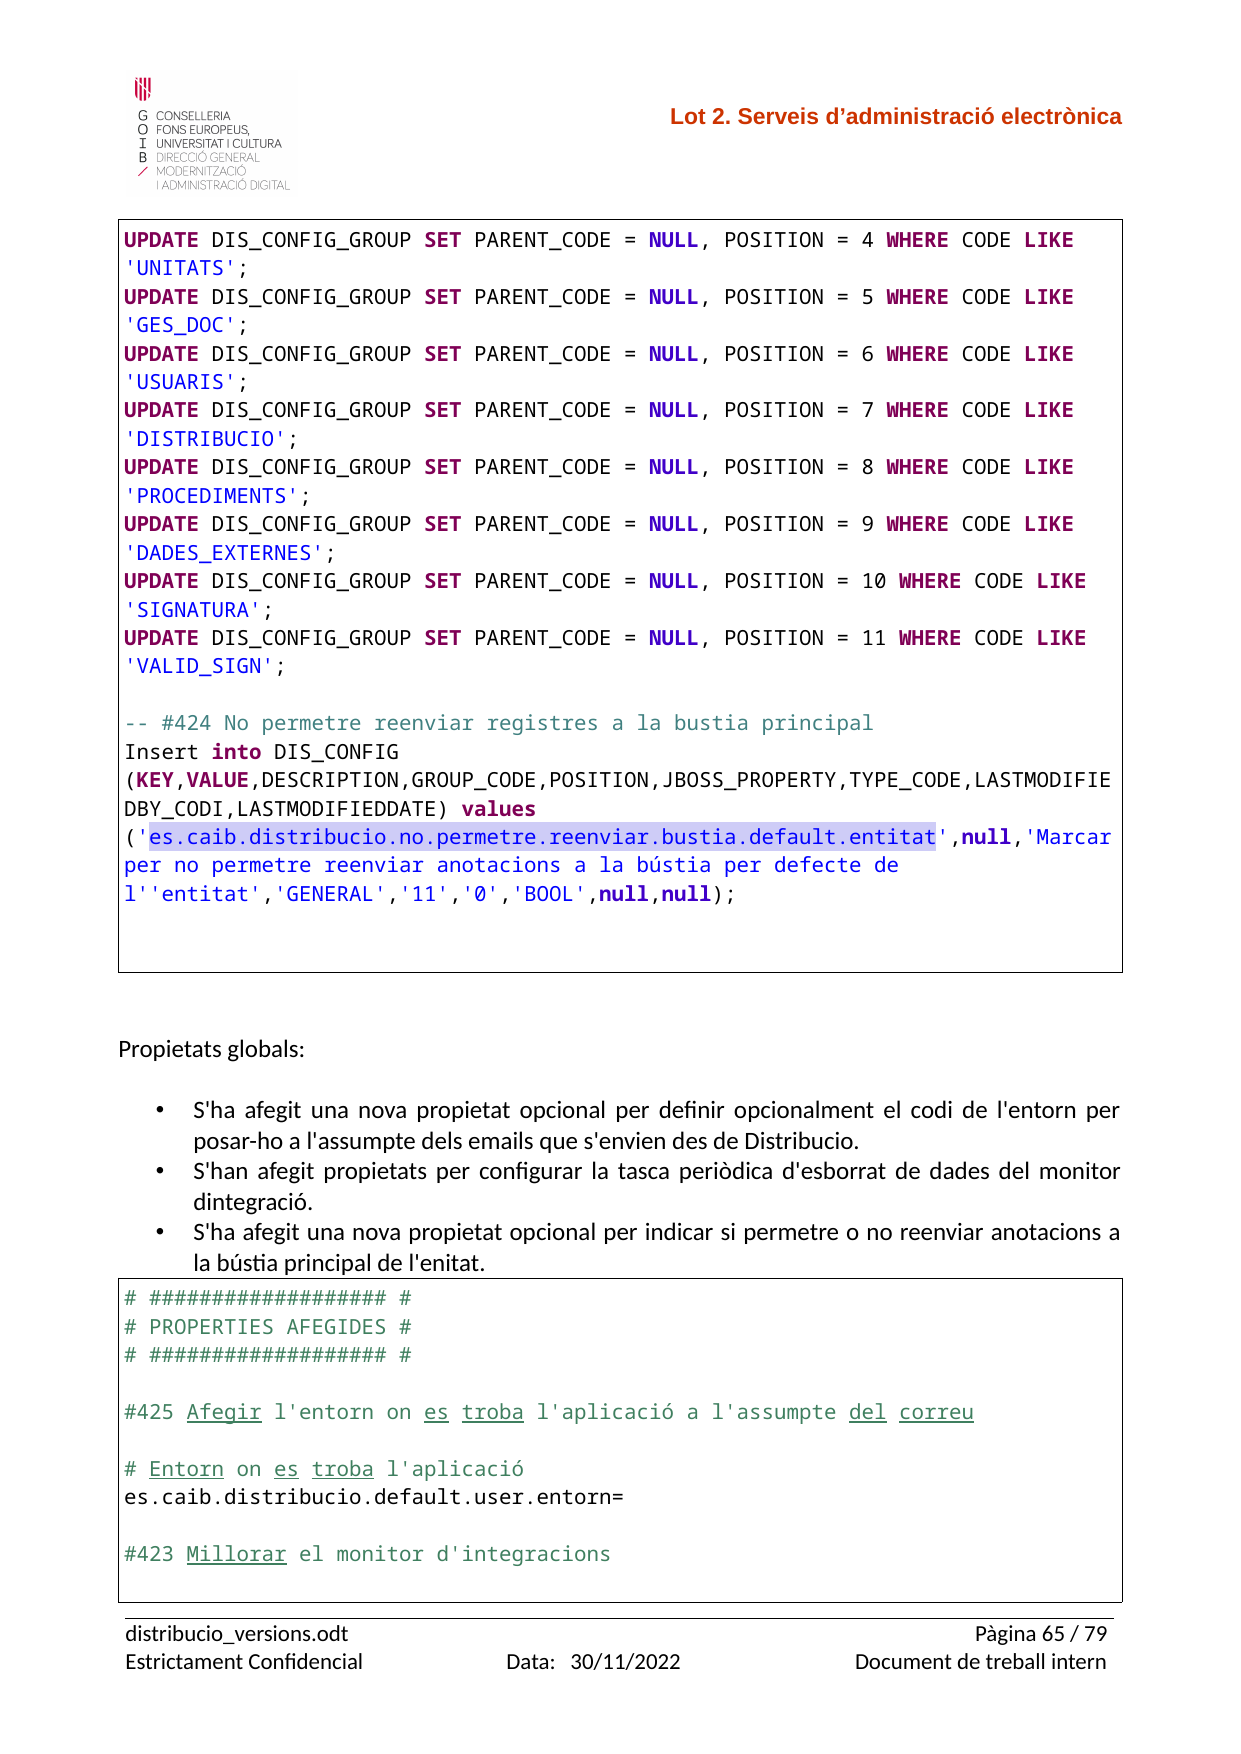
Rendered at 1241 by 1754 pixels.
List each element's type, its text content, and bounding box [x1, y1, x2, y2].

table_header # ################### # # PROPERTIES AFEGIDES # # ################### # #425 Afegir l'entorn on es troba l'aplicació a l'assumpte del correu # Entorn on es troba l'aplicació es.caib.distribucio.default.user.entorn= #423 Millorar el monitor d'integracions [119, 1279, 1122, 1602]
text Propietats globals: [118, 1033, 1122, 1064]
list S'han afegit propietats per configurar la tasca periòdica d'esborrat de dades del monitor dintegració. [156, 1155, 1122, 1216]
picture [126, 70, 299, 197]
list S'ha afegit una nova propietat opcional per indicar si permetre o no reenviar anotacions a la bústia principal de l'enitat. [156, 1216, 1122, 1277]
list S'ha afegit una nova propietat opcional per definir opcionalment el codi de l'entorn per posar-ho a l'assumpte dels emails que s'envien des de Distribucio. [156, 1094, 1122, 1155]
table_header UPDATE DIS_CONFIG_GROUP SET PARENT_CODE = NULL, POSITION = 4 WHERE CODE LIKE 'UNITATS'; UPDATE DIS_CONFIG_GROUP SET PARENT_CODE = NULL, POSITION = 5 WHERE CODE LIKE 'GES_DOC'; UPDATE DIS_CONFIG_GROUP SET PARENT_CODE = NULL, POSITION = 6 WHERE CODE LIKE 'USUARIS'; UPDATE DIS_CONFIG_GROUP SET PARENT_CODE = NULL, POSITION = 7 WHERE CODE LIKE 'DISTRIBUCIO'; UPDATE DIS_CONFIG_GROUP SET PARENT_CODE = NULL, POSITION = 8 WHERE CODE LIKE 'PROCEDIMENTS'; UPDATE DIS_CONFIG_GROUP SET PARENT_CODE = NULL, POSITION = 9 WHERE CODE LIKE 'DADES_EXTERNES'; UPDATE DIS_CONFIG_GROUP SET PARENT_CODE = NULL, POSITION = 10 WHERE CODE LIKE 'SIGNATURA'; UPDATE DIS_CONFIG_GROUP SET PARENT_CODE = NULL, POSITION = 11 WHERE CODE LIKE 'VALID_SIGN'; -- #424 No permetre reenviar registres a la bustia principal Insert into DIS_CONFIG (KEY,VALUE,DESCRIPTION,GROUP_CODE,POSITION,JBOSS_PROPERTY,TYPE_CODE,LASTMODIFIEDBY_CODI,LASTMODIFIEDDATE) values ('es.caib.distribucio.no.permetre.reenviar.bustia.default.entitat',null,'Marcar per no permetre reenviar anotacions a la bústia per defecte de l''entitat','GENERAL','11','0','BOOL',null,null); [119, 220, 1122, 972]
